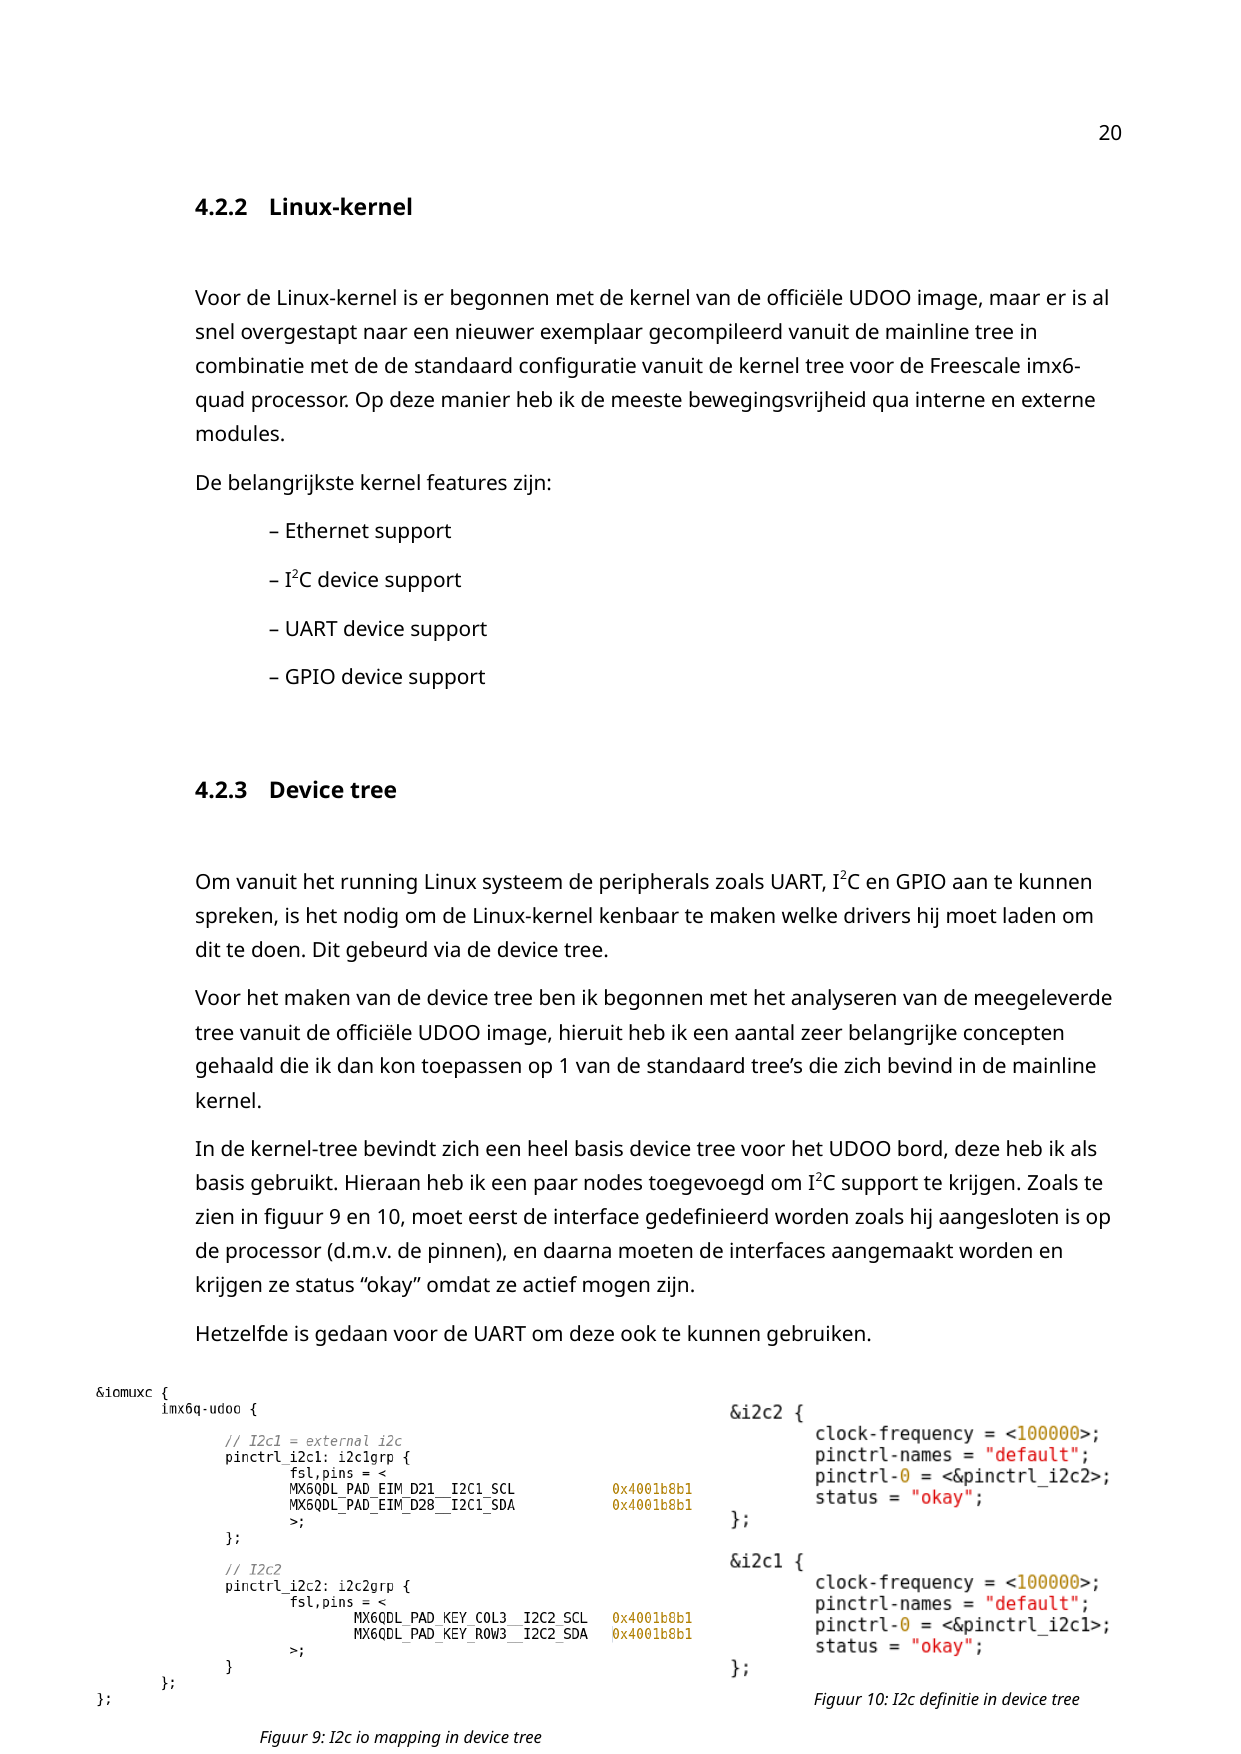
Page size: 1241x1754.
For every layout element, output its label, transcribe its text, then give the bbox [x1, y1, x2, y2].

text De belangrijkste kernel features zijn: [195, 468, 1122, 496]
picture [729, 1394, 1166, 1688]
text – UART device support [195, 614, 1122, 642]
text Figuur 9: I2c io mapping in device tree [95, 1719, 708, 1749]
text Voor de Linux-kernel is er begonnen met de kernel van de officiële UDOO image, maar er is al snel overgestapt naar een nieuwer exemplaar gecompileerd vanuit de mainline tree in combinatie met de de standaard configuratie vanuit de kernel tree voor de Freescale imx6-quad processor. Op deze manier heb ik de meeste bewegingsvrijheid qua interne en externe modules. [195, 283, 1122, 448]
text Figuur 10: I2c definitie in device tree [730, 1688, 1166, 1710]
text Hetzelfde is gedaan voor de UART om deze ook te kunnen gebruiken. [195, 1319, 1122, 1348]
text Voor het maken van de device tree ben ik begonnen met het analyseren van de meegeleverde tree vanuit de officiële UDOO image, hieruit heb ik een aantal zeer belangrijke concepten gehaald die ik dan kon toepassen op 1 van de standaard tree’s die zich bevind in de mainline kernel. [195, 983, 1122, 1114]
text In de kernel-tree bevindt zich een heel basis device tree voor het UDOO bord, deze heb ik als basis gebruikt. Hieraan heb ik een paar nodes toegevoegd om I2C support te krijgen. Zoals te zien in figuur 9 en 10, moet eerst de interface gedefinieerd worden zoals hij aangesloten is op de processor (d.m.v. de pinnen), en daarna moeten de interfaces aangemaakt worden en krijgen ze status “okay” omdat ze actief mogen zijn. [195, 1134, 1122, 1299]
text – I2C device support [195, 565, 1122, 594]
subtitle 4.2.2 Linux-kernel [195, 191, 1122, 222]
picture [94, 1380, 709, 1719]
text Om vanuit het running Linux systeem de peripherals zoals UART, I2C en GPIO aan te kunnen spreken, is het nodig om de Linux-kernel kenbaar te maken welke drivers hij moet laden om dit te doen. Dit gebeurd via de device tree. [195, 867, 1122, 963]
text – GPIO device support [195, 662, 1122, 691]
subtitle 4.2.3 Device tree [195, 774, 1122, 806]
text – Ethernet support [195, 517, 1122, 545]
